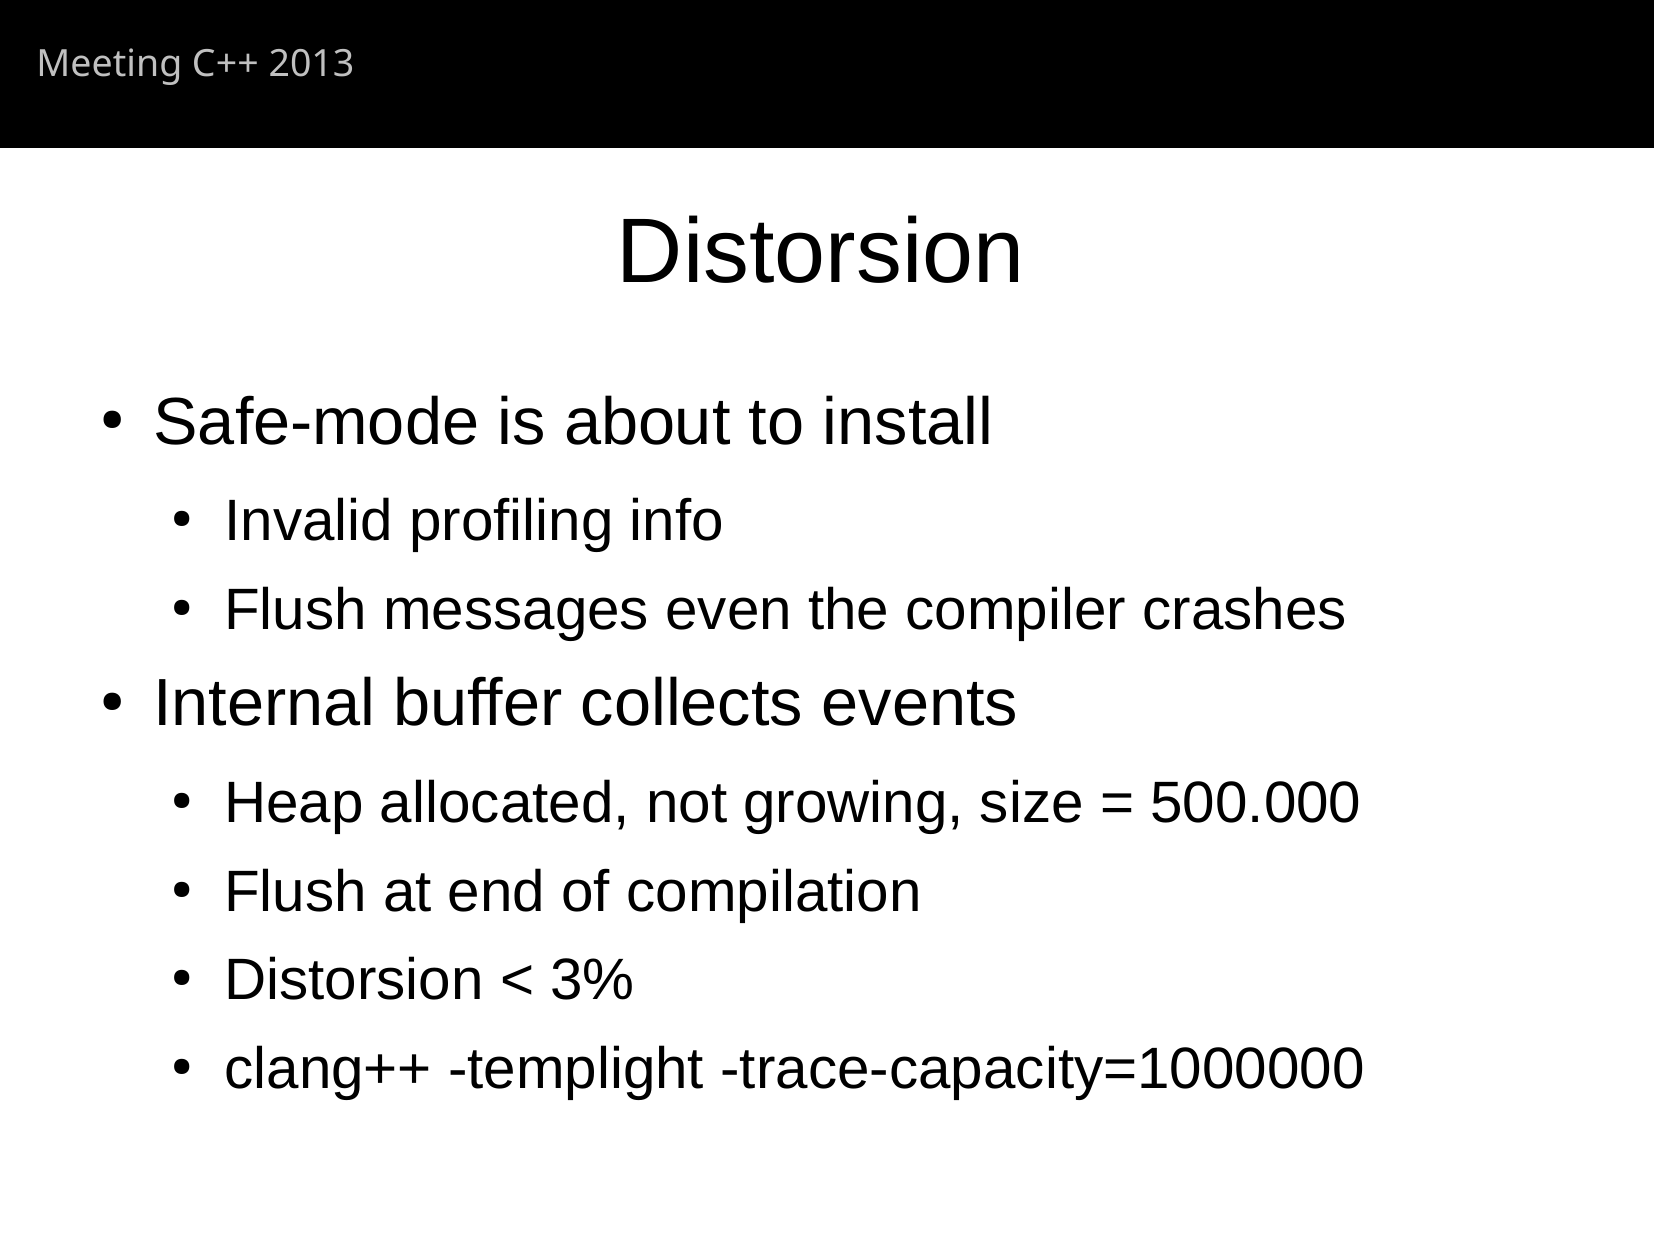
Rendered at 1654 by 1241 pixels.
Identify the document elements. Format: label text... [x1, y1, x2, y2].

list Safe-mode is about to install Invalid profiling info Flush messages even the compiler crashes Internal buffer collects events Heap allocated, not growing, size = 500.000 Flush at end of compilation Distorsion < 3% clang++ -templight -trace-capacity=1000000 [82, 383, 1571, 1104]
title Distorsion [76, 147, 1565, 355]
